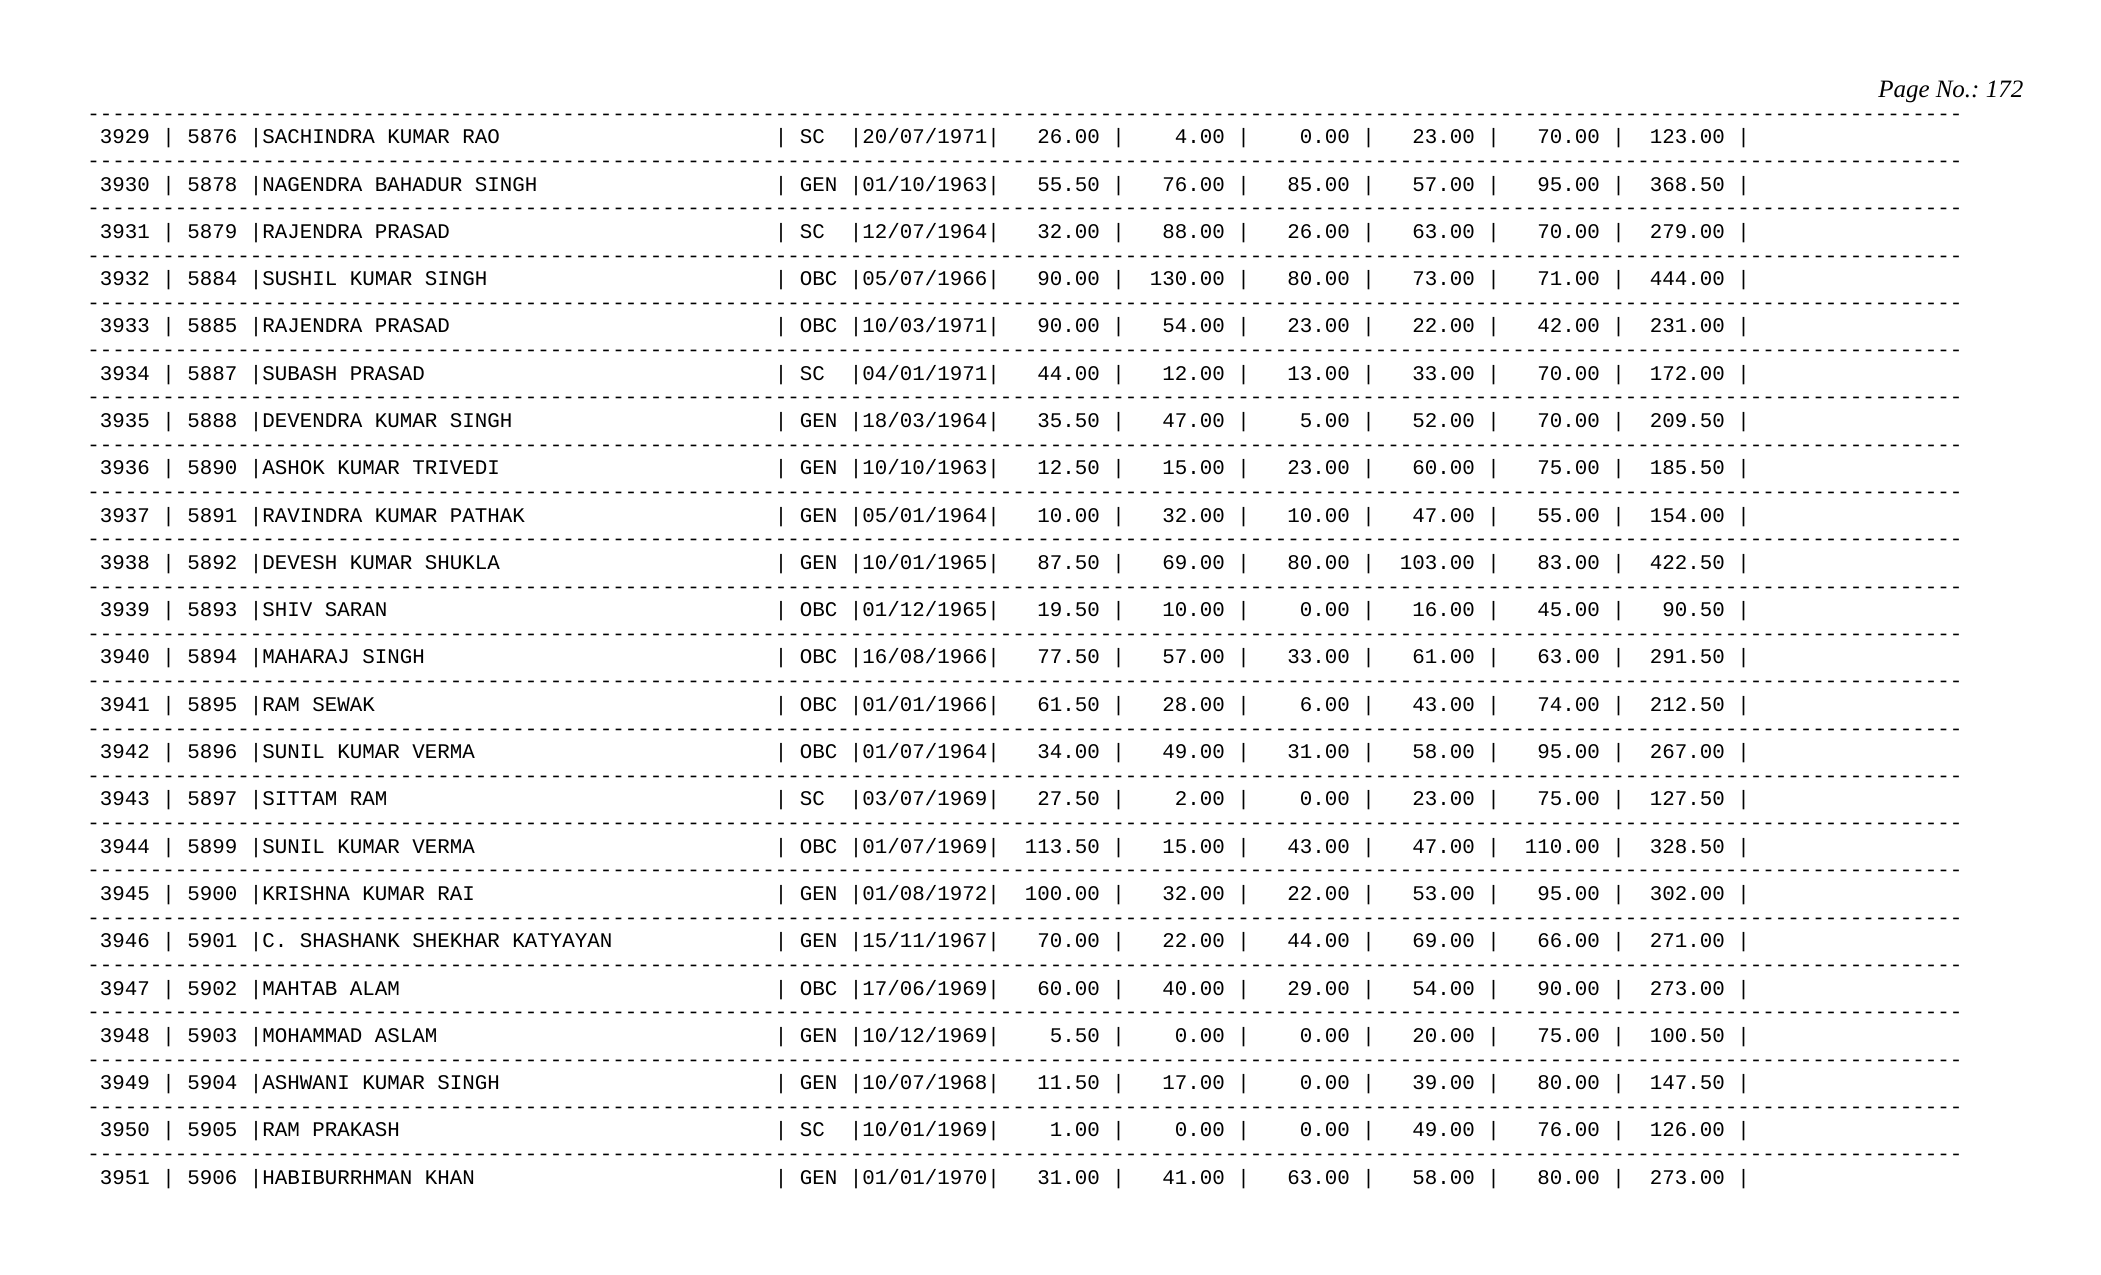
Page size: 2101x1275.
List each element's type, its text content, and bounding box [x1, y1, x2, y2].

text ------------------------------------------------------------------------------------------------------------------------------------------------------ [87, 859, 2025, 883]
text ------------------------------------------------------------------------------------------------------------------------------------------------------ [87, 150, 2025, 174]
text 3948 | 5903 |MOHAMMAD ASLAM | GEN |10/12/1969| 5.50 | 0.00 | 0.00 | 20.00 | 75.00 | 100.50 | [87, 1025, 2025, 1048]
text ------------------------------------------------------------------------------------------------------------------------------------------------------ [87, 292, 2025, 316]
text ------------------------------------------------------------------------------------------------------------------------------------------------------ [87, 386, 2025, 410]
text 3932 | 5884 |SUSHIL KUMAR SINGH | OBC |05/07/1966| 90.00 | 130.00 | 80.00 | 73.00 | 71.00 | 444.00 | [87, 268, 2025, 292]
text ------------------------------------------------------------------------------------------------------------------------------------------------------ [87, 670, 2025, 694]
text 3938 | 5892 |DEVESH KUMAR SHUKLA | GEN |10/01/1965| 87.50 | 69.00 | 80.00 | 103.00 | 83.00 | 422.50 | [87, 552, 2025, 576]
text ------------------------------------------------------------------------------------------------------------------------------------------------------ [87, 954, 2025, 978]
text 3939 | 5893 |SHIV SARAN | OBC |01/12/1965| 19.50 | 10.00 | 0.00 | 16.00 | 45.00 | 90.50 | [87, 599, 2025, 623]
text 3933 | 5885 |RAJENDRA PRASAD | OBC |10/03/1971| 90.00 | 54.00 | 23.00 | 22.00 | 42.00 | 231.00 | [87, 316, 2025, 339]
text 3935 | 5888 |DEVENDRA KUMAR SINGH | GEN |18/03/1964| 35.50 | 47.00 | 5.00 | 52.00 | 70.00 | 209.50 | [87, 410, 2025, 434]
text ------------------------------------------------------------------------------------------------------------------------------------------------------ [87, 907, 2025, 930]
text ------------------------------------------------------------------------------------------------------------------------------------------------------ [87, 244, 2025, 268]
text ------------------------------------------------------------------------------------------------------------------------------------------------------ [87, 812, 2025, 836]
text 3947 | 5902 |MAHTAB ALAM | OBC |17/06/1969| 60.00 | 40.00 | 29.00 | 54.00 | 90.00 | 273.00 | [87, 978, 2025, 1001]
text 3930 | 5878 |NAGENDRA BAHADUR SINGH | GEN |01/10/1963| 55.50 | 76.00 | 85.00 | 57.00 | 95.00 | 368.50 | [87, 174, 2025, 197]
text 3944 | 5899 |SUNIL KUMAR VERMA | OBC |01/07/1969| 113.50 | 15.00 | 43.00 | 47.00 | 110.00 | 328.50 | [87, 836, 2025, 859]
text ------------------------------------------------------------------------------------------------------------------------------------------------------ [87, 623, 2025, 647]
text 3929 | 5876 |SACHINDRA KUMAR RAO | SC |20/07/1971| 26.00 | 4.00 | 0.00 | 23.00 | 70.00 | 123.00 | [87, 126, 2025, 150]
text ------------------------------------------------------------------------------------------------------------------------------------------------------ [87, 481, 2025, 505]
text ------------------------------------------------------------------------------------------------------------------------------------------------------ [87, 528, 2025, 552]
text 3940 | 5894 |MAHARAJ SINGH | OBC |16/08/1966| 77.50 | 57.00 | 33.00 | 61.00 | 63.00 | 291.50 | [87, 647, 2025, 670]
text ------------------------------------------------------------------------------------------------------------------------------------------------------ [87, 1001, 2025, 1025]
text 3946 | 5901 |C. SHASHANK SHEKHAR KATYAYAN | GEN |15/11/1967| 70.00 | 22.00 | 44.00 | 69.00 | 66.00 | 271.00 | [87, 930, 2025, 954]
text 3931 | 5879 |RAJENDRA PRASAD | SC |12/07/1964| 32.00 | 88.00 | 26.00 | 63.00 | 70.00 | 279.00 | [87, 221, 2025, 244]
text ------------------------------------------------------------------------------------------------------------------------------------------------------ [87, 339, 2025, 363]
text 3941 | 5895 |RAM SEWAK | OBC |01/01/1966| 61.50 | 28.00 | 6.00 | 43.00 | 74.00 | 212.50 | [87, 694, 2025, 717]
text 3943 | 5897 |SITTAM RAM | SC |03/07/1969| 27.50 | 2.00 | 0.00 | 23.00 | 75.00 | 127.50 | [87, 788, 2025, 812]
text 3950 | 5905 |RAM PRAKASH | SC |10/01/1969| 1.00 | 0.00 | 0.00 | 49.00 | 76.00 | 126.00 | [87, 1119, 2025, 1143]
text ------------------------------------------------------------------------------------------------------------------------------------------------------ [87, 1048, 2025, 1072]
text ------------------------------------------------------------------------------------------------------------------------------------------------------ [87, 717, 2025, 741]
text ------------------------------------------------------------------------------------------------------------------------------------------------------ [87, 103, 2025, 126]
text 3942 | 5896 |SUNIL KUMAR VERMA | OBC |01/07/1964| 34.00 | 49.00 | 31.00 | 58.00 | 95.00 | 267.00 | [87, 741, 2025, 765]
text ------------------------------------------------------------------------------------------------------------------------------------------------------ [87, 1096, 2025, 1119]
text 3936 | 5890 |ASHOK KUMAR TRIVEDI | GEN |10/10/1963| 12.50 | 15.00 | 23.00 | 60.00 | 75.00 | 185.50 | [87, 457, 2025, 481]
text 3945 | 5900 |KRISHNA KUMAR RAI | GEN |01/08/1972| 100.00 | 32.00 | 22.00 | 53.00 | 95.00 | 302.00 | [87, 883, 2025, 907]
text 3951 | 5906 |HABIBURRHMAN KHAN | GEN |01/01/1970| 31.00 | 41.00 | 63.00 | 58.00 | 80.00 | 273.00 | [87, 1167, 2025, 1190]
text ------------------------------------------------------------------------------------------------------------------------------------------------------ [87, 197, 2025, 221]
text ------------------------------------------------------------------------------------------------------------------------------------------------------ [87, 765, 2025, 788]
text ------------------------------------------------------------------------------------------------------------------------------------------------------ [87, 576, 2025, 599]
text 3934 | 5887 |SUBASH PRASAD | SC |04/01/1971| 44.00 | 12.00 | 13.00 | 33.00 | 70.00 | 172.00 | [87, 363, 2025, 386]
text 3949 | 5904 |ASHWANI KUMAR SINGH | GEN |10/07/1968| 11.50 | 17.00 | 0.00 | 39.00 | 80.00 | 147.50 | [87, 1072, 2025, 1096]
text ------------------------------------------------------------------------------------------------------------------------------------------------------ [87, 1143, 2025, 1167]
text 3937 | 5891 |RAVINDRA KUMAR PATHAK | GEN |05/01/1964| 10.00 | 32.00 | 10.00 | 47.00 | 55.00 | 154.00 | [87, 505, 2025, 528]
text ------------------------------------------------------------------------------------------------------------------------------------------------------ [87, 434, 2025, 457]
